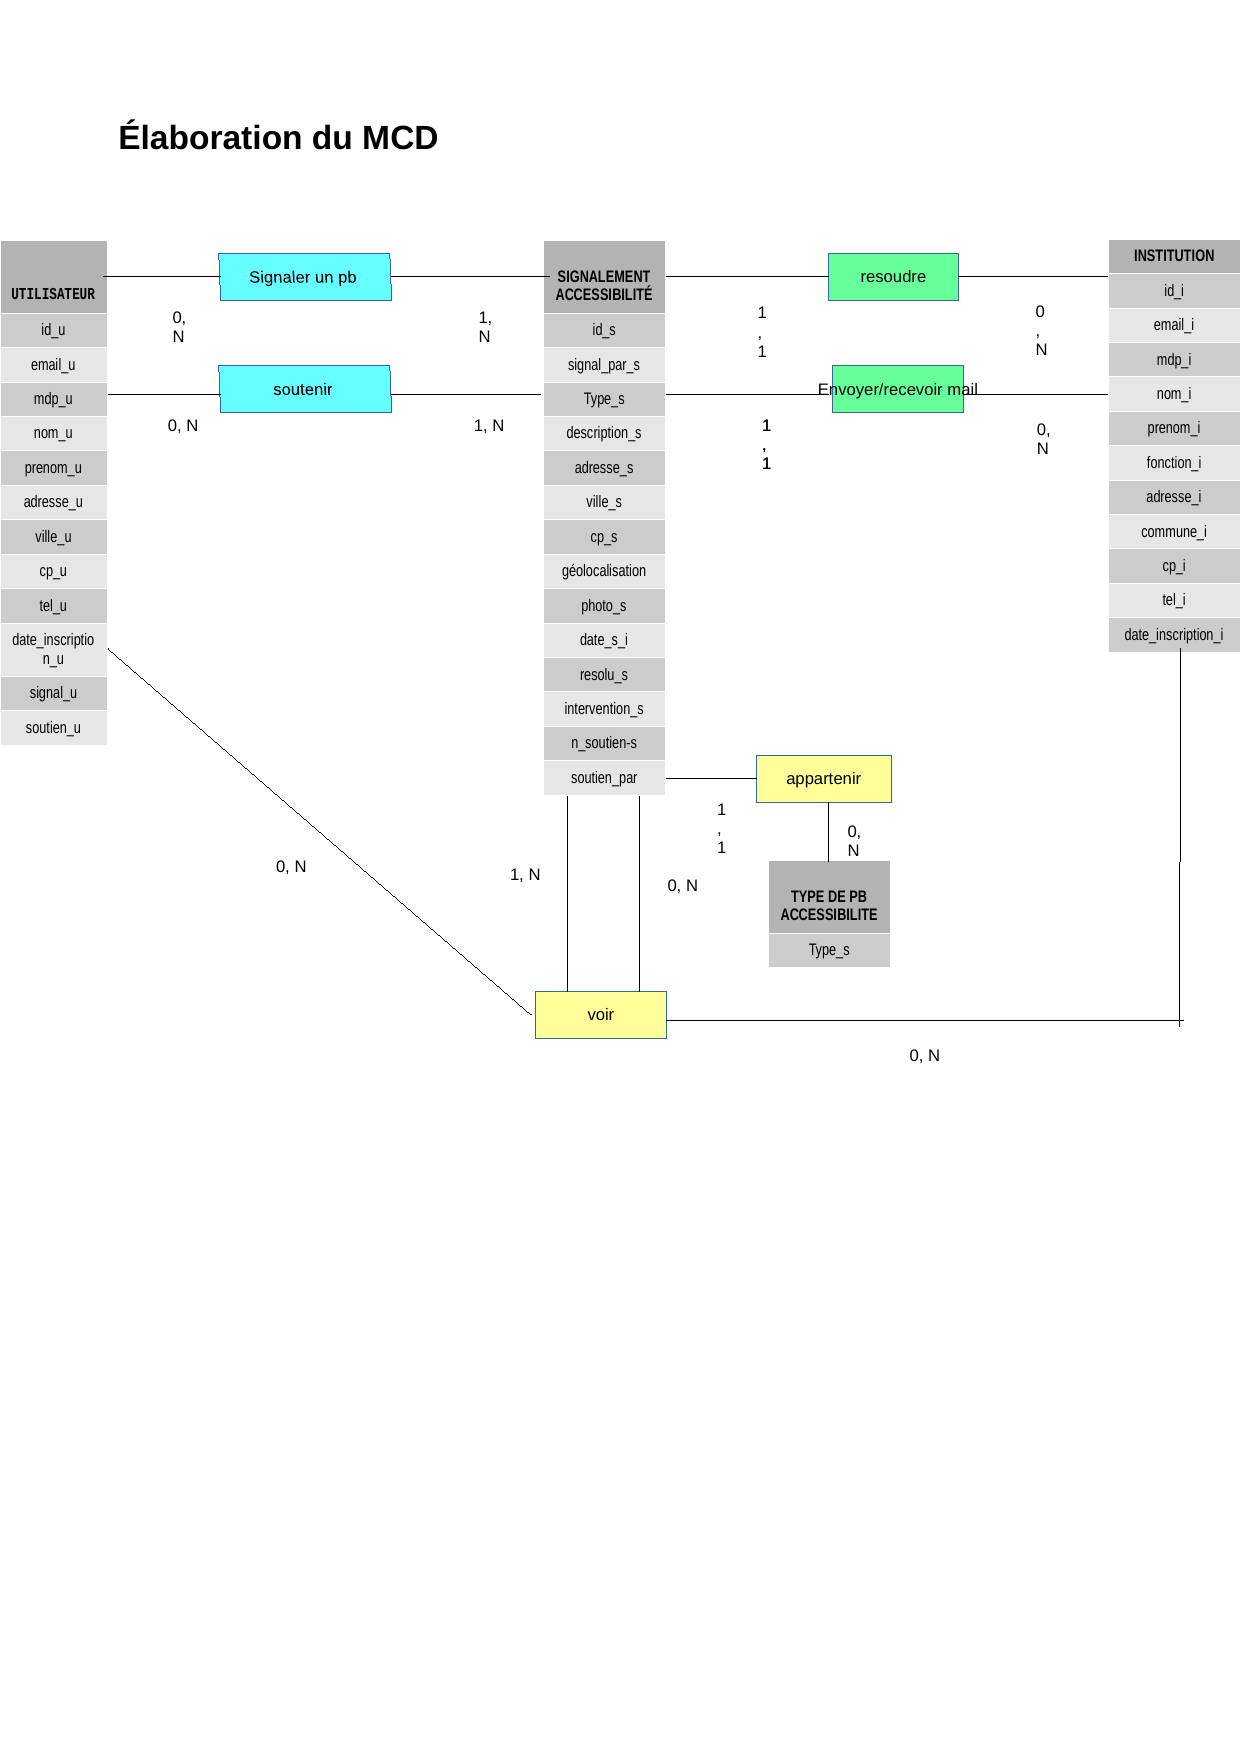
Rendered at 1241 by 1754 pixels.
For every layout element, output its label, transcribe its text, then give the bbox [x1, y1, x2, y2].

subtitle Élaboration du MCD [118, 118, 1122, 157]
